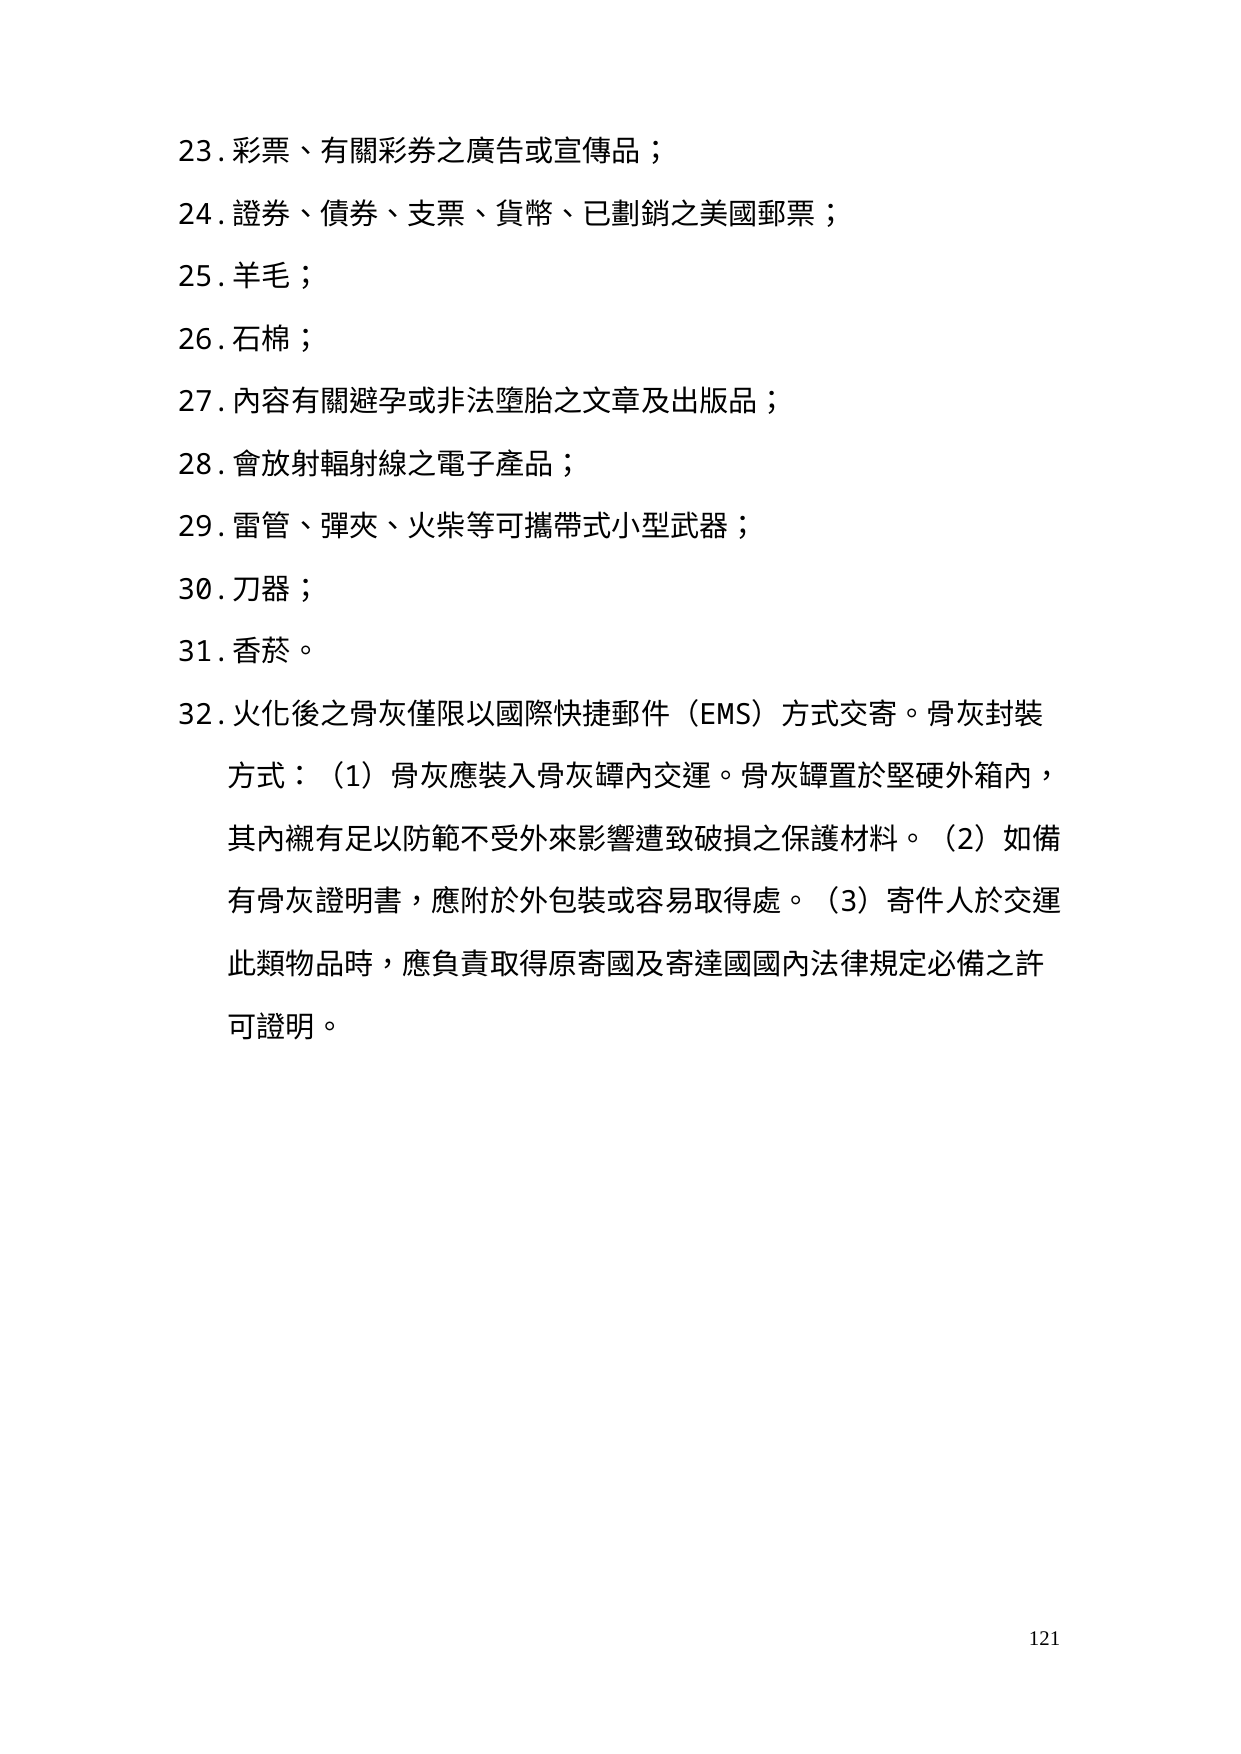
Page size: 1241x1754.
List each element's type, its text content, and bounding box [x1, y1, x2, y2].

list 羊毛； [177, 233, 1063, 295]
list 火化後之骨灰僅限以國際快捷郵件（EMS）方式交寄。骨灰封裝方式：（1）骨灰應裝入骨灰罈內交運。骨灰罈置於堅硬外箱內，其內襯有足以防範不受外來影響遭致破損之保護材料。（2）如備有骨灰證明書，應附於外包裝或容易取得處。（3）寄件人於交運此類物品時，應負責取得原寄國及寄達國國內法律規定必備之許可證明。 [177, 670, 1063, 1045]
list 內容有關避孕或非法墮胎之文章及出版品； [177, 358, 1063, 420]
list 證券、債券、支票、貨幣、已劃銷之美國郵票； [177, 170, 1063, 233]
list 刀器； [177, 545, 1063, 608]
list 彩票、有關彩券之廣告或宣傳品； [177, 108, 1063, 170]
list 雷管、彈夾、火柴等可攜帶式小型武器； [177, 483, 1063, 545]
list 石棉； [177, 295, 1063, 358]
list 香菸。 [177, 608, 1063, 670]
list 會放射輻射線之電子產品； [177, 420, 1063, 483]
